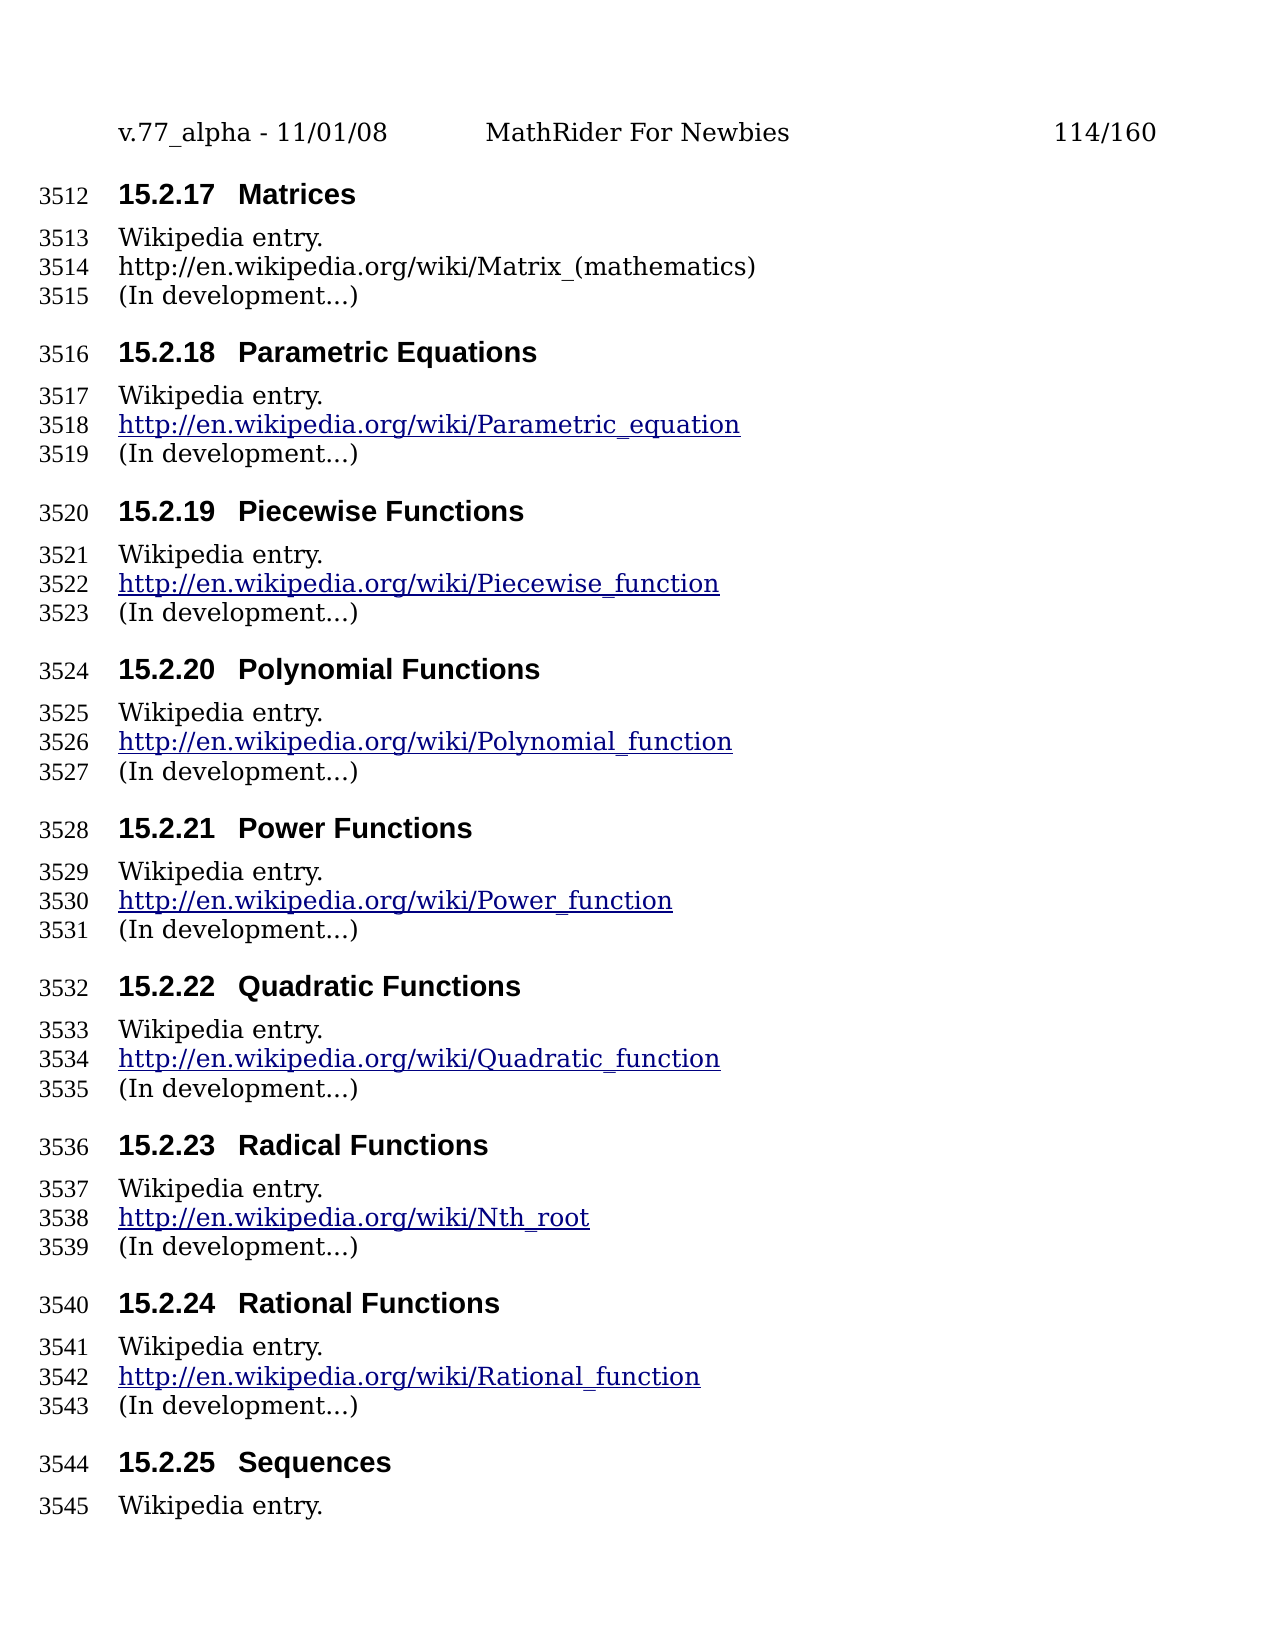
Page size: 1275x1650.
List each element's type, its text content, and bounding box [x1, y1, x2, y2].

text Wikipedia entry. [118, 540, 1157, 569]
text http://en.wikipedia.org/wiki/Matrix_(mathematics) [118, 252, 1157, 281]
subtitle Matrices [118, 177, 1157, 210]
text http://en.wikipedia.org/wiki/Parametric_equation [118, 411, 1157, 440]
text http://en.wikipedia.org/wiki/Nth_root [118, 1203, 1157, 1232]
subtitle Quadratic Functions [118, 969, 1157, 1003]
subtitle Rational Functions [118, 1287, 1157, 1320]
text (In development...) [118, 757, 1157, 786]
text Wikipedia entry. [118, 1333, 1157, 1362]
text Wikipedia entry. [118, 857, 1157, 886]
text Wikipedia entry. [118, 1491, 1157, 1520]
text (In development...) [118, 1391, 1157, 1420]
text Wikipedia entry. [118, 1016, 1157, 1045]
subtitle Polynomial Functions [118, 652, 1157, 686]
text Wikipedia entry. [118, 381, 1157, 411]
subtitle Sequences [118, 1445, 1157, 1479]
text (In development...) [118, 915, 1157, 944]
text (In development...) [118, 1074, 1157, 1103]
text Wikipedia entry. [118, 223, 1157, 252]
text Wikipedia entry. [118, 1174, 1157, 1203]
subtitle Parametric Equations [118, 335, 1157, 369]
subtitle Radical Functions [118, 1128, 1157, 1162]
text (In development...) [118, 440, 1157, 469]
text http://en.wikipedia.org/wiki/Rational_function [118, 1362, 1157, 1391]
text http://en.wikipedia.org/wiki/Power_function [118, 886, 1157, 915]
text http://en.wikipedia.org/wiki/Quadratic_function [118, 1045, 1157, 1074]
subtitle Piecewise Functions [118, 494, 1157, 527]
text http://en.wikipedia.org/wiki/Polynomial_function [118, 728, 1157, 757]
text (In development...) [118, 1232, 1157, 1262]
subtitle Power Functions [118, 811, 1157, 844]
text (In development...) [118, 598, 1157, 627]
text http://en.wikipedia.org/wiki/Piecewise_function [118, 569, 1157, 598]
text (In development...) [118, 281, 1157, 310]
text Wikipedia entry. [118, 698, 1157, 728]
